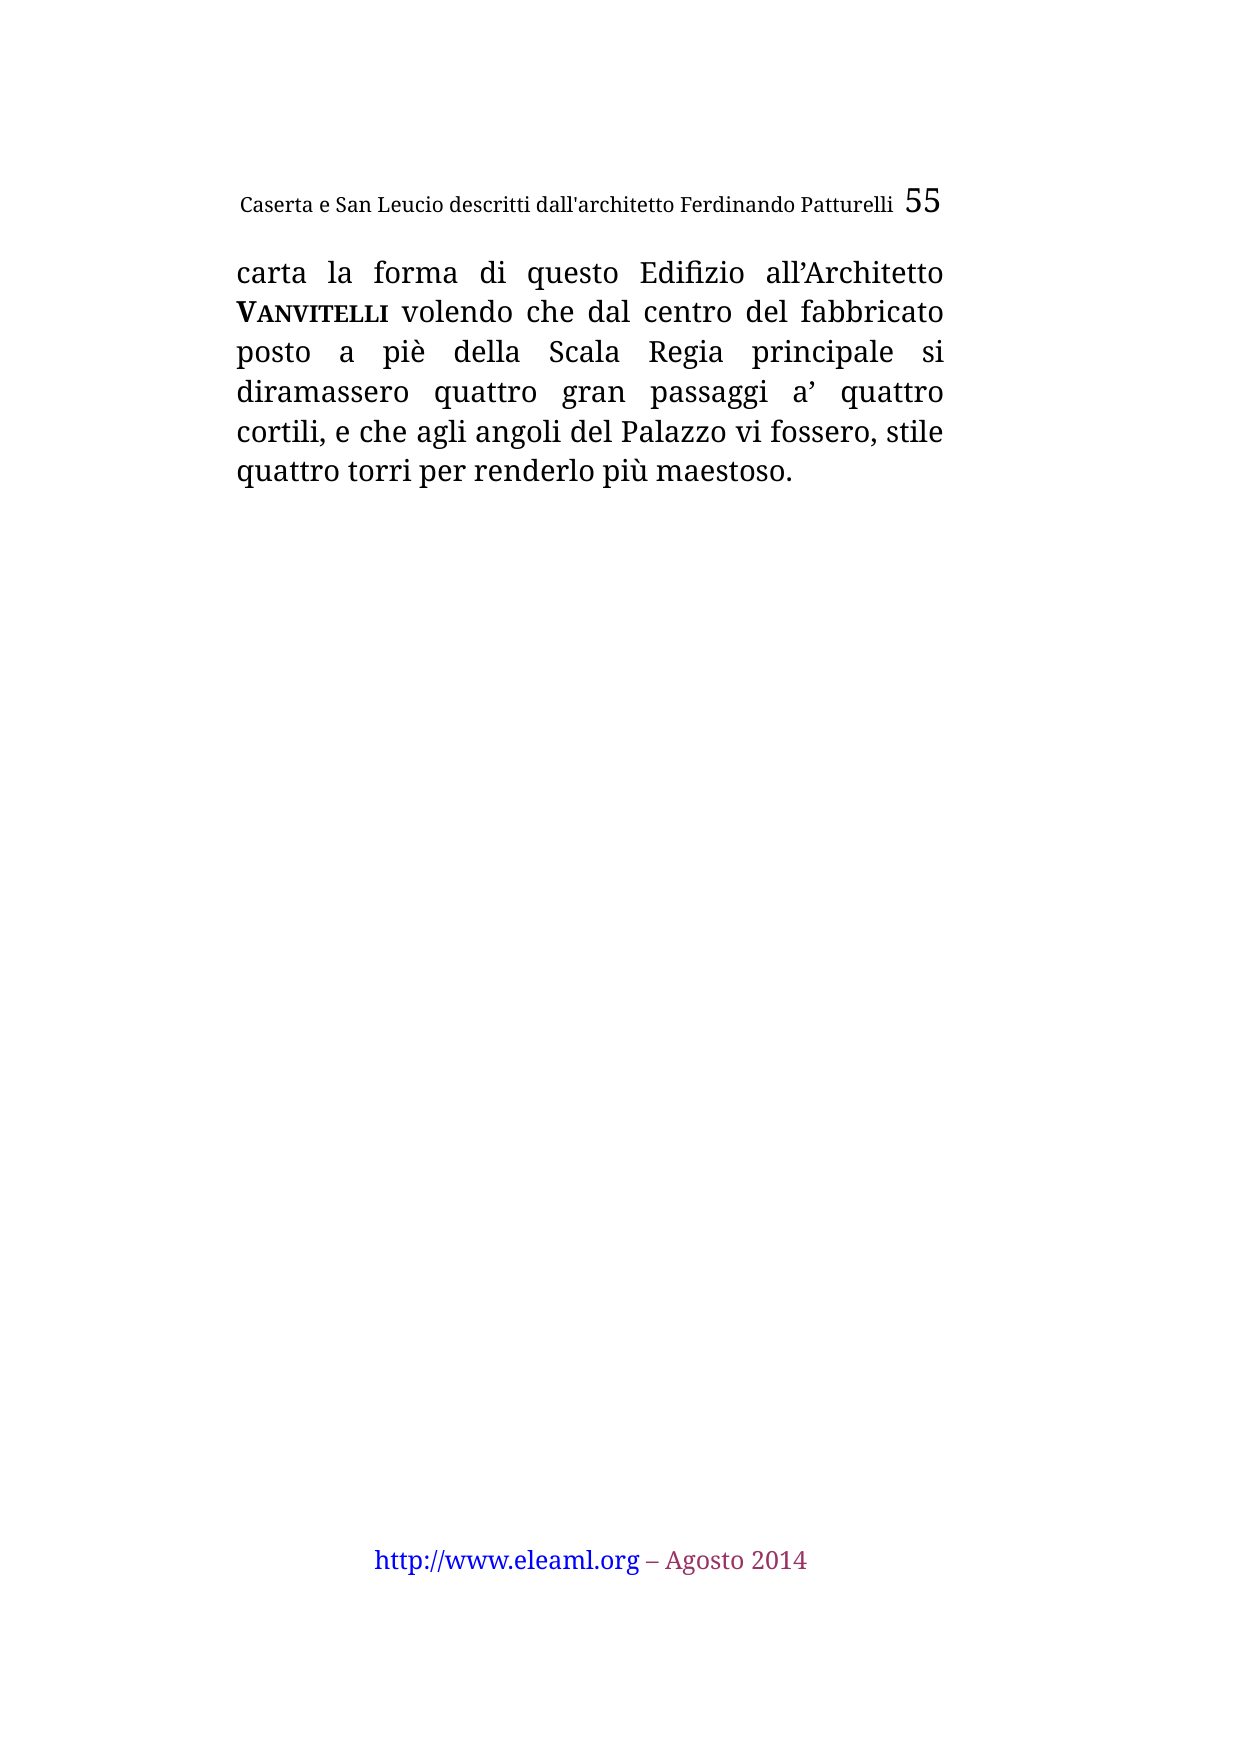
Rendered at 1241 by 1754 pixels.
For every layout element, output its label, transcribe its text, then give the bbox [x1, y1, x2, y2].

text carta la forma di questo Edifizio all’Architetto Vanvitelli volendo che dal centro del fabbricato posto a piè della Scala Regia principale si diramassero quattro gran passaggi a’ quattro cortili, e che agli angoli del Palazzo vi fossero, stile quattro torri per renderlo più maestoso. [236, 252, 945, 490]
